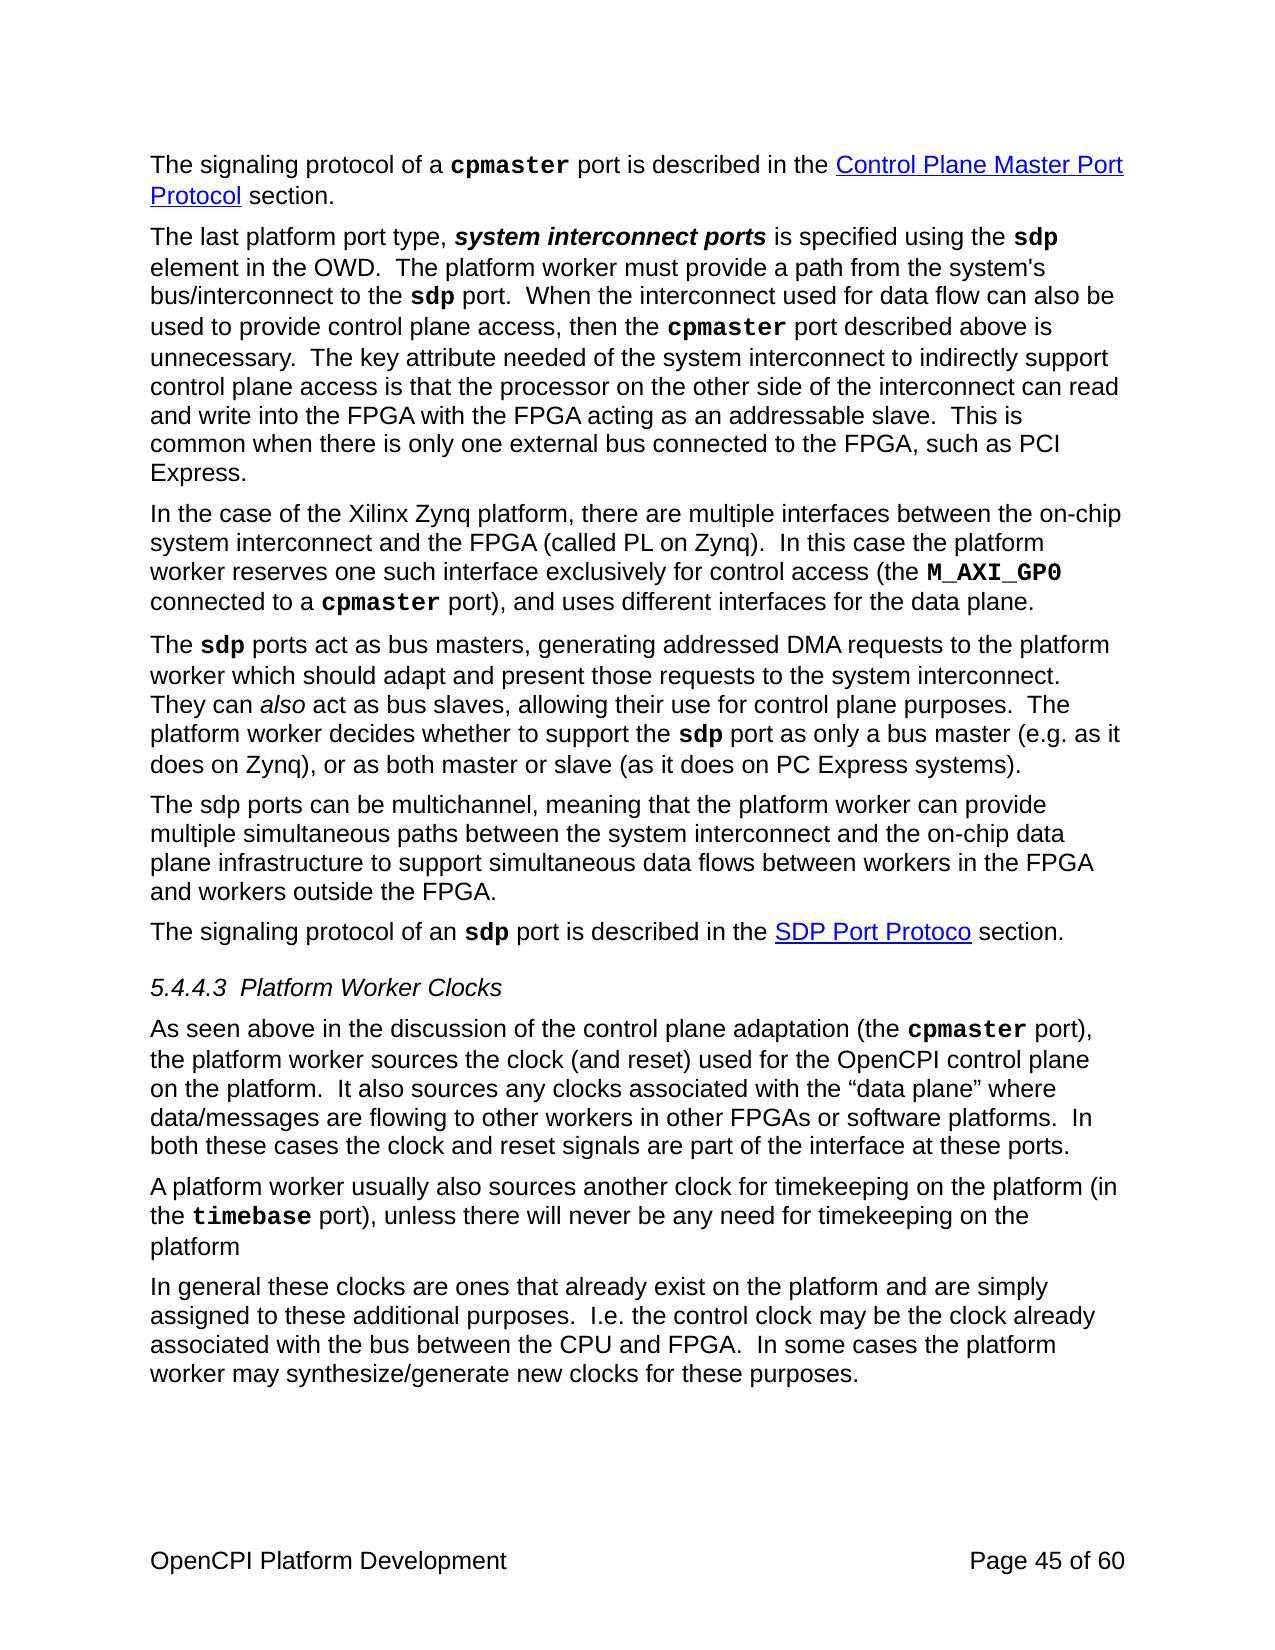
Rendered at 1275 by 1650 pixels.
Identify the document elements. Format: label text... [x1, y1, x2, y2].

text The last platform port type, system interconnect ports is specified using the sdp element in the OWD. The platform worker must provide a path from the system's bus/interconnect to the sdp port. When the interconnect used for data flow can also be used to provide control plane access, then the cpmaster port described above is unnecessary. The key attribute needed of the system interconnect to indirectly support control plane access is that the processor on the other side of the interconnect can read and write into the FPGA with the FPGA acting as an addressable slave. This is common when there is only one external bus connected to the FPGA, such as PCI Express. [150, 222, 1125, 487]
text The sdp ports can be multichannel, meaning that the platform worker can provide multiple simultaneous paths between the system interconnect and the on-chip data plane infrastructure to support simultaneous data flows between workers in the FPGA and workers outside the FPGA. [150, 790, 1125, 905]
text In the case of the Xilinx Zynq platform, there are multiple interfaces between the on-chip system interconnect and the FPGA (called PL on Zynq). In this case the platform worker reserves one such interface exclusively for control access (the M_AXI_GP0 connected to a cpmaster port), and uses different interfaces for the data plane. [150, 499, 1125, 618]
text The sdp ports act as bus masters, generating addressed DMA requests to the platform worker which should adapt and present those requests to the system interconnect. They can also act as bus slaves, allowing their use for control plane purposes. The platform worker decides whether to support the sdp port as only a bus master (e.g. as it does on Zynq), or as both master or slave (as it does on PC Express systems). [150, 630, 1125, 778]
text The signaling protocol of a cpmaster port is described in the Control Plane Master Port Protocol section. [150, 150, 1125, 210]
text In general these clocks are ones that already exist on the platform and are simply assigned to these additional purposes. I.e. the control clock may be the clock already associated with the bus between the CPU and FPGA. In some cases the platform worker may synthesize/generate new clocks for these purposes. [150, 1272, 1125, 1387]
subtitle Platform Worker Clocks [150, 973, 1125, 1002]
text As seen above in the discussion of the control plane adaptation (the cpmaster port), the platform worker sources the clock (and reset) used for the OpenCPI control plane on the platform. It also sources any clocks associated with the “data plane” where data/messages are flowing to other workers in other FPGAs or software platforms. In both these cases the clock and reset signals are part of the interface at these ports. [150, 1014, 1125, 1160]
text The signaling protocol of an sdp port is described in the SDP Port Protoco section. [150, 917, 1125, 948]
text A platform worker usually also sources another clock for timekeeping on the platform (in the timebase port), unless there will never be any need for timekeeping on the platform [150, 1172, 1125, 1260]
